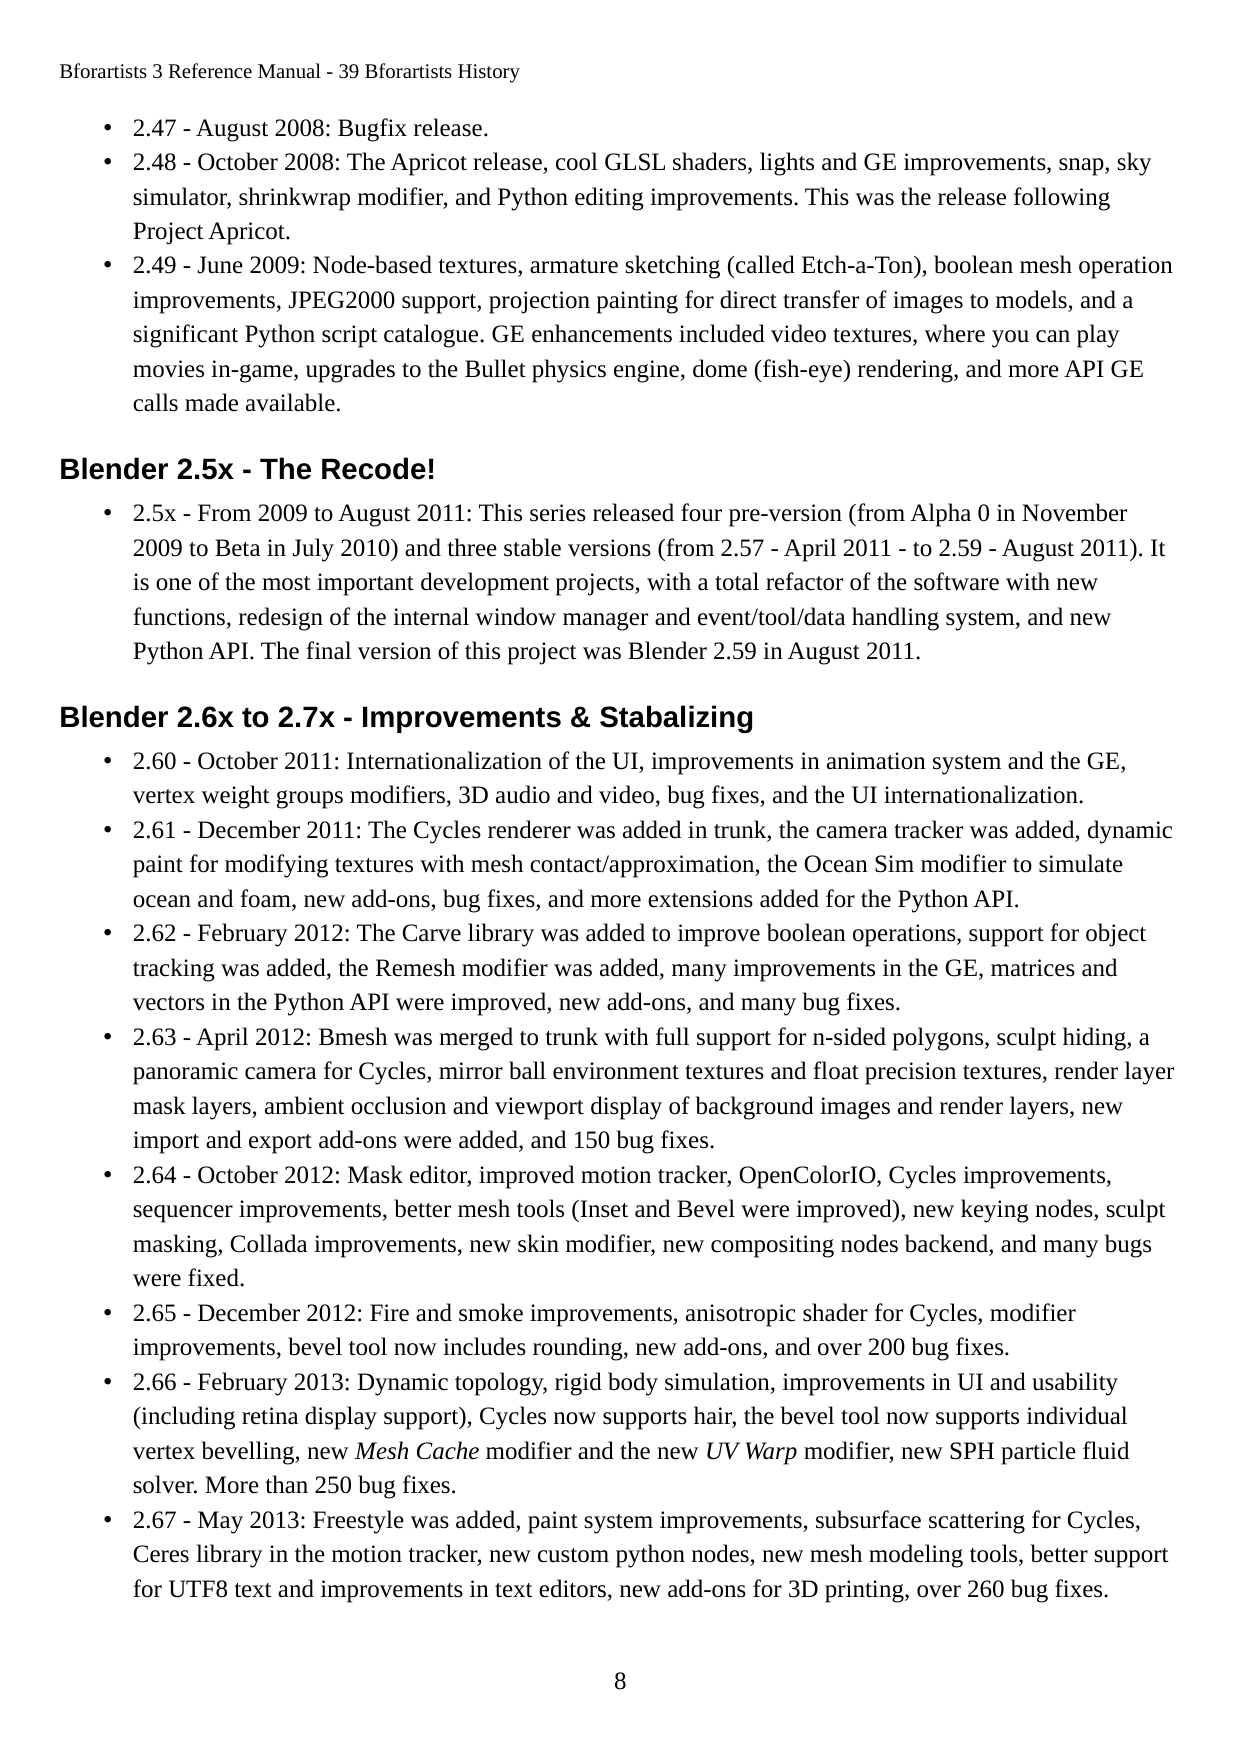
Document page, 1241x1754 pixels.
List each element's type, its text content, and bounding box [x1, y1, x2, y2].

list 2.48 - October 2008: The Apricot release, cool GLSL shaders, lights and GE improvements, snap, sky simulator, shrinkwrap modifier, and Python editing improvements. This was the release following Project Apricot. [103, 147, 1181, 245]
list 2.49 - June 2009: Node-based textures, armature sketching (called Etch-a-Ton), boolean mesh operation improvements, JPEG2000 support, projection painting for direct transfer of images to models, and a significant Python script catalogue. GE enhancements included video textures, where you can play movies in-game, upgrades to the Bullet physics engine, dome (fish-eye) rendering, and more API GE calls made available. [103, 251, 1181, 417]
list 2.65 - December 2012: Fire and smoke improvements, anisotropic shader for Cycles, modifier improvements, bevel tool now includes rounding, new add-ons, and over 200 bug fixes. [103, 1298, 1181, 1361]
list 2.63 - April 2012: Bmesh was merged to trunk with full support for n-sided polygons, sculpt hiding, a panoramic camera for Cycles, mirror ball environment textures and float precision textures, render layer mask layers, ambient occlusion and viewport display of background images and render layers, new import and export add-ons were added, and 150 bug fixes. [103, 1022, 1181, 1154]
subtitle Blender 2.6x to 2.7x - Improvements & Stabalizing [59, 700, 1181, 734]
list 2.66 - February 2013: Dynamic topology, rigid body simulation, improvements in UI and usability (including retina display support), Cycles now supports hair, the bevel tool now supports individual vertex bevelling, new Mesh Cache modifier and the new UV Warp modifier, new SPH particle fluid solver. More than 250 bug fixes. [103, 1367, 1181, 1499]
list 2.64 - October 2012: Mask editor, improved motion tracker, OpenColorIO, Cycles improvements, sequencer improvements, better mesh tools (Inset and Bevel were improved), new keying nodes, sculpt masking, Collada improvements, new skin modifier, new compositing nodes backend, and many bugs were fixed. [103, 1160, 1181, 1292]
subtitle Blender 2.5x - The Recode! [59, 452, 1181, 486]
list 2.67 - May 2013: Freestyle was added, paint system improvements, subsurface scattering for Cycles, Ceres library in the motion tracker, new custom python nodes, new mesh modeling tools, better support for UTF8 text and improvements in text editors, new add-ons for 3D printing, over 260 bug fixes. [103, 1505, 1181, 1602]
list 2.5x - From 2009 to August 2011: This series released four pre-version (from Alpha 0 in November 2009 to Beta in July 2010) and three stable versions (from 2.57 - April 2011 - to 2.59 - August 2011). It is one of the most important development projects, with a total refactor of the software with new functions, redesign of the internal window manager and event/tool/data handling system, and new Python API. The final version of this project was Blender 2.59 in August 2011. [103, 498, 1181, 665]
list 2.47 - August 2008: Bugfix release. [103, 113, 1181, 141]
list 2.62 - February 2012: The Carve library was added to improve boolean operations, support for object tracking was added, the Remesh modifier was added, many improvements in the GE, matrices and vectors in the Python API were improved, new add-ons, and many bug fixes. [103, 918, 1181, 1016]
list 2.61 - December 2011: The Cycles renderer was added in trunk, the camera tracker was added, dynamic paint for modifying textures with mesh contact/approximation, the Ocean Sim modifier to simulate ocean and foam, new add-ons, bug fixes, and more extensions added for the Python API. [103, 815, 1181, 913]
list 2.60 - October 2011: Internationalization of the UI, improvements in animation system and the GE, vertex weight groups modifiers, 3D audio and video, bug fixes, and the UI internationalization. [103, 746, 1181, 809]
